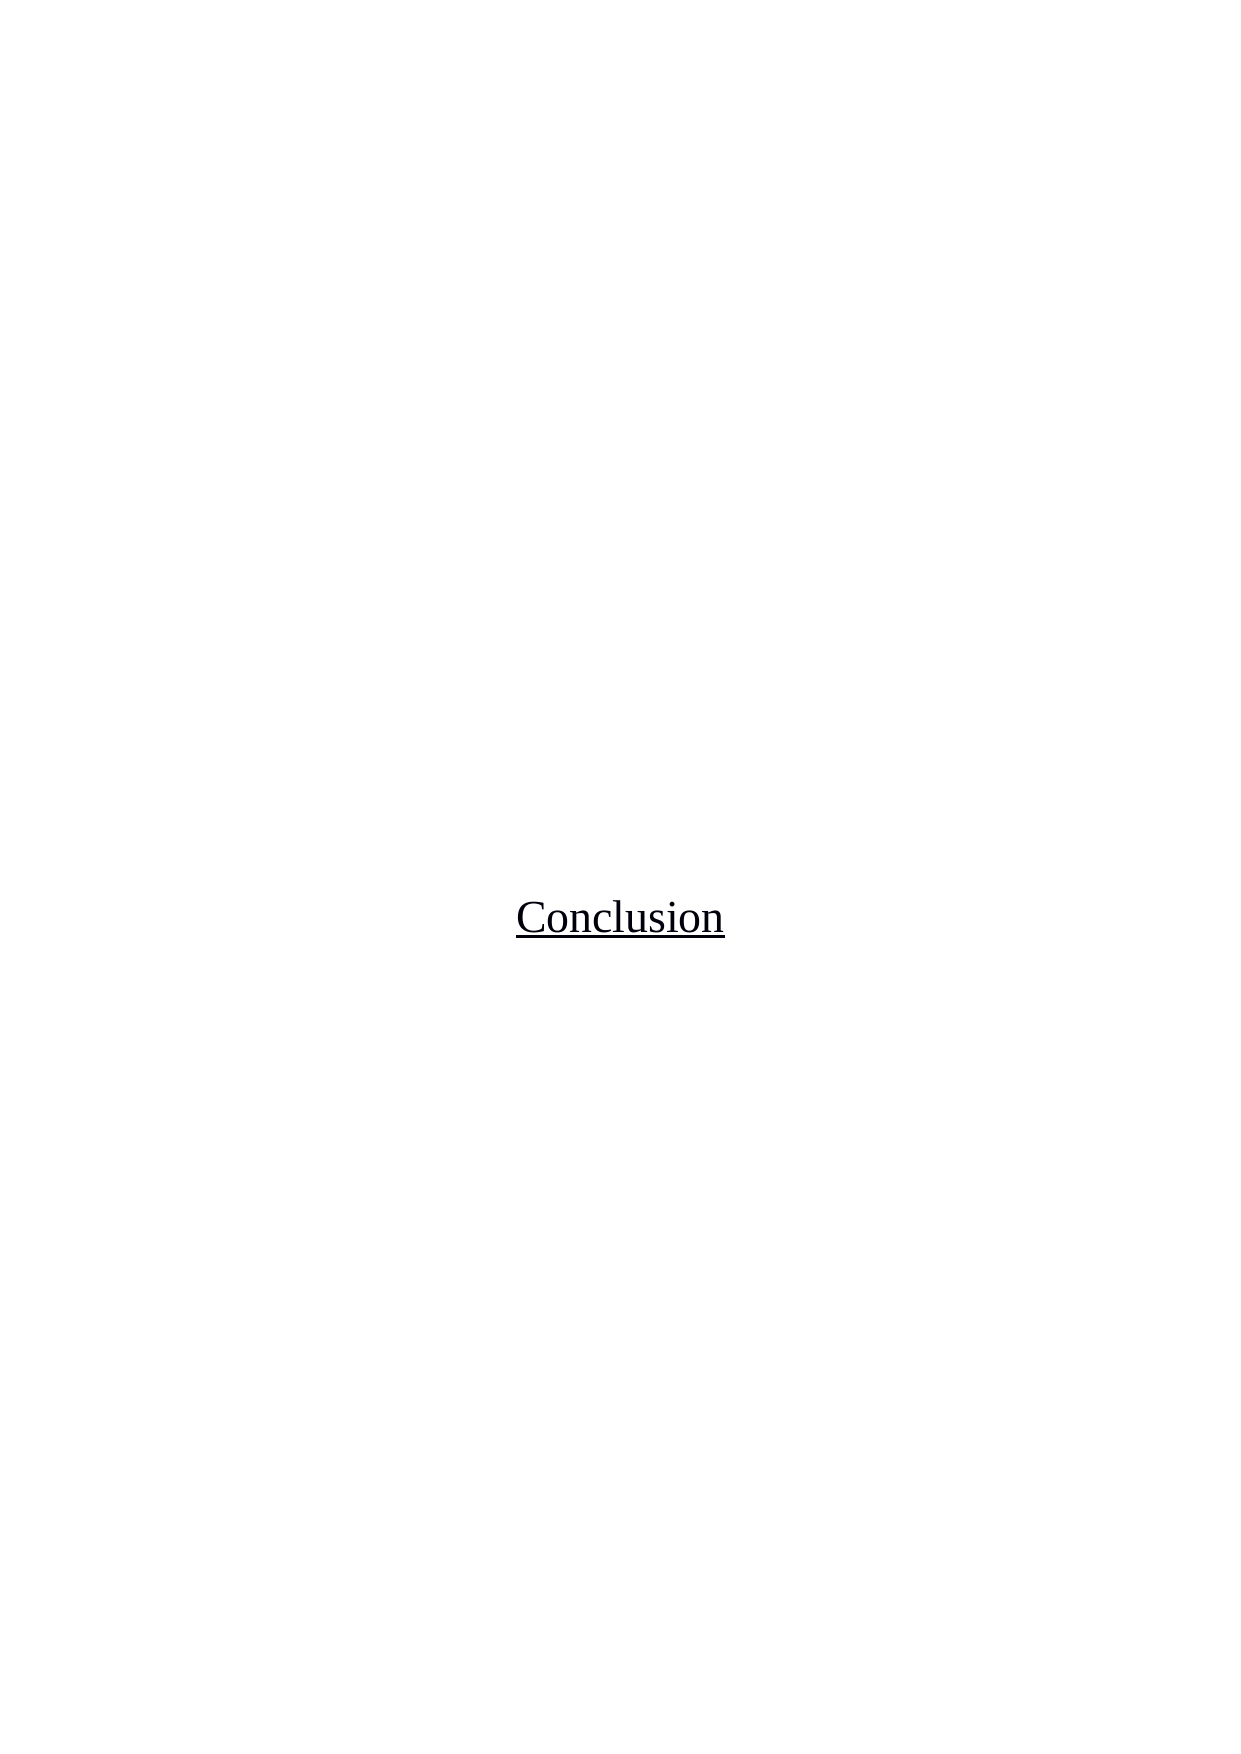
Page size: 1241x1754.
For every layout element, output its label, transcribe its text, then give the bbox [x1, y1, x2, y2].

text Conclusion [118, 889, 1122, 942]
